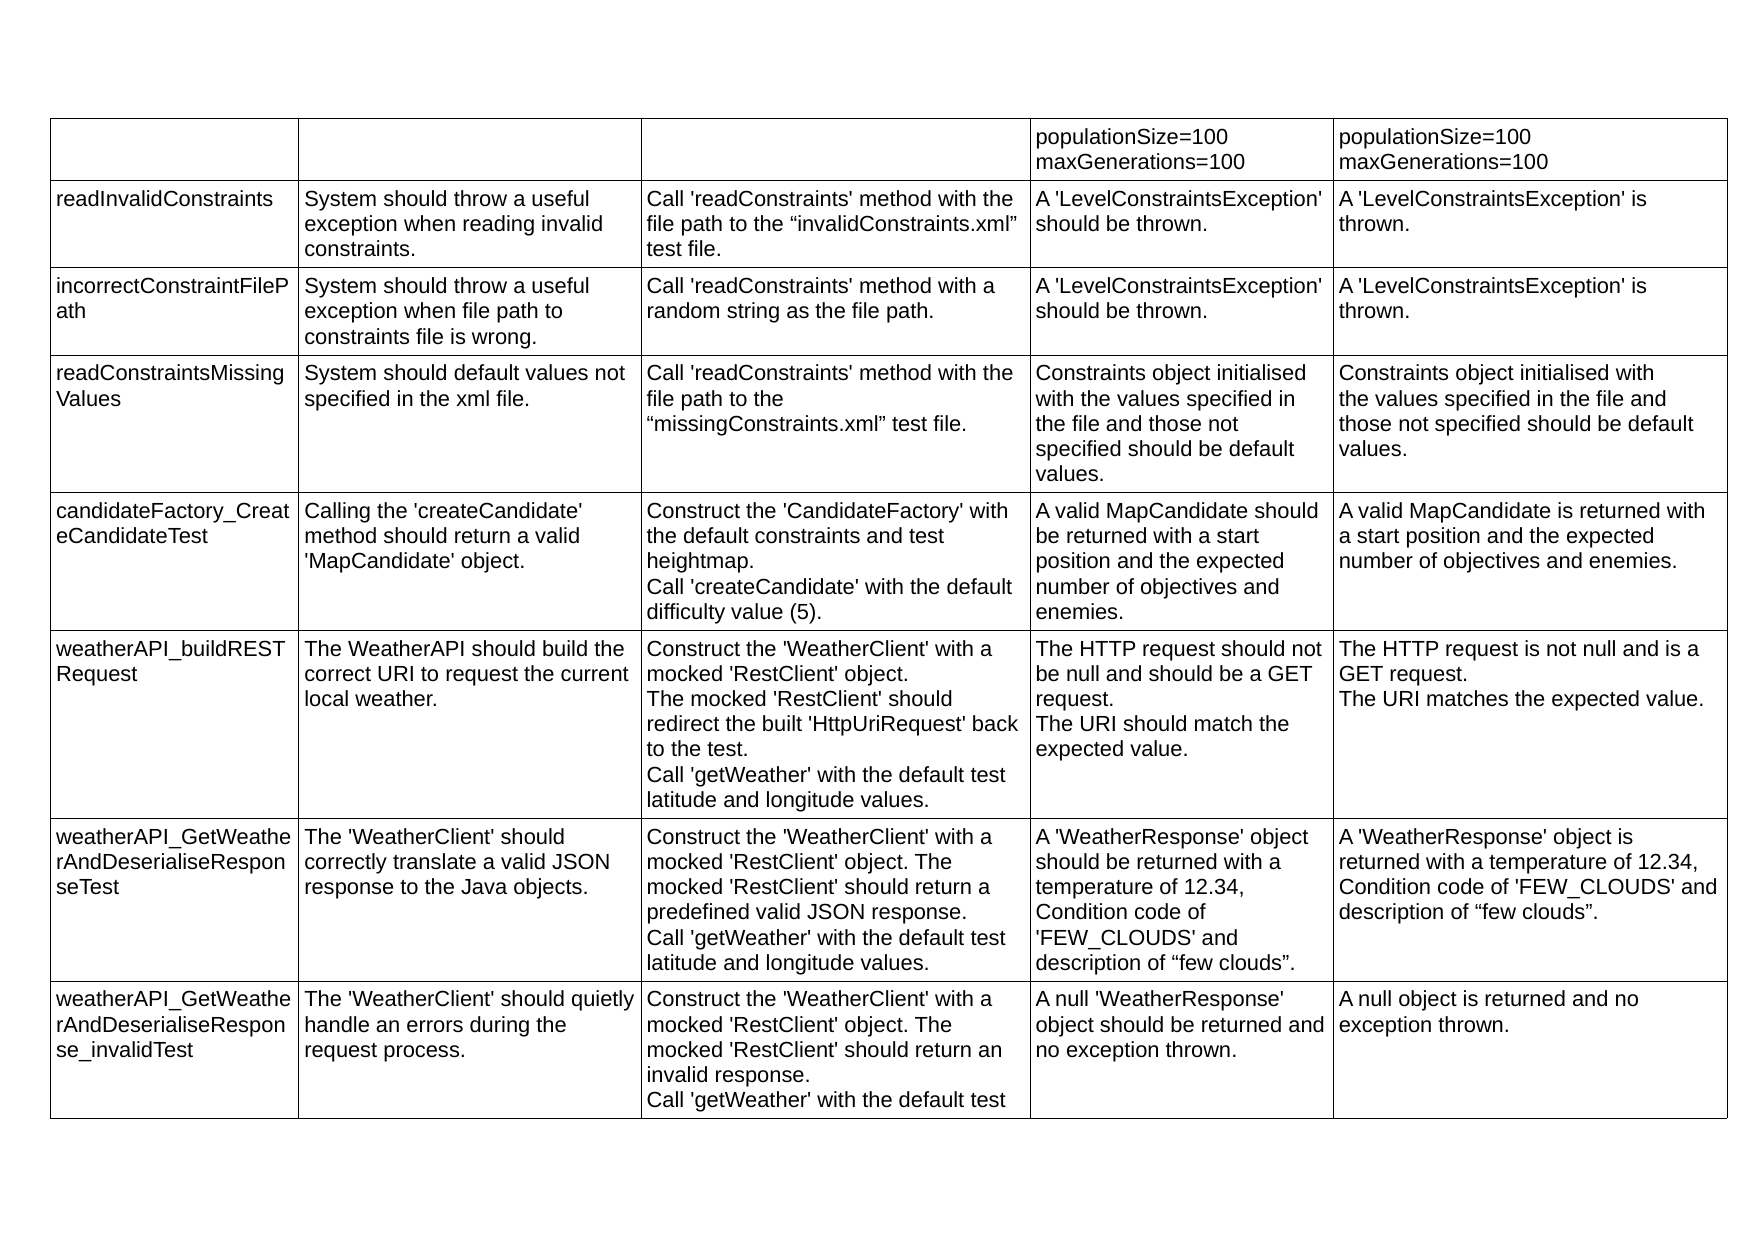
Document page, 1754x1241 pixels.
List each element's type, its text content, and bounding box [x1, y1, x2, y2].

table_cell Construct the 'WeatherClient' with a mocked 'RestClient' object. The mocked 'RestClient' should return a predefined valid JSON response. Call 'getWeather' with the default test latitude and longitude values. [642, 819, 1030, 981]
table_cell Calling the 'createCandidate' method should return a valid 'MapCandidate' object. [299, 493, 641, 630]
table_cell weatherAPI_GetWeatherAndDeserialiseResponseTest [51, 819, 298, 981]
table_cell A 'LevelConstraintsException' is thrown. [1334, 181, 1727, 267]
table_cell Construct the 'WeatherClient' with a mocked 'RestClient' object. The mocked 'RestClient' should redirect the built 'HttpUriRequest' back to the test. Call 'getWeather' with the default test latitude and longitude values. [642, 631, 1030, 818]
table_cell [299, 119, 641, 180]
table_cell The 'WeatherClient' should correctly translate a valid JSON response to the Java objects. [299, 819, 641, 981]
table_cell weatherAPI_buildRESTRequest [51, 631, 298, 818]
table_cell A 'WeatherResponse' object is returned with a temperature of 12.34, Condition code of 'FEW_CLOUDS' and description of “few clouds”. [1334, 819, 1727, 981]
table_cell weatherAPI_GetWeatherAndDeserialiseResponse_invalidTest [51, 982, 298, 1118]
table_cell [642, 119, 1030, 180]
table_cell The 'WeatherClient' should quietly handle an errors during the request process. [299, 982, 641, 1118]
table_cell Call 'readConstraints' method with a random string as the file path. [642, 268, 1030, 354]
table_cell A null 'WeatherResponse' object should be returned and no exception thrown. [1031, 982, 1333, 1118]
table_cell incorrectConstraintFilePath [51, 268, 298, 354]
table_cell System should default values not specified in the xml file. [299, 356, 641, 492]
table_cell System should throw a useful exception when reading invalid constraints. [299, 181, 641, 267]
table_cell candidateFactory_CreateCandidateTest [51, 493, 298, 630]
table_cell A null object is returned and no exception thrown. [1334, 982, 1727, 1118]
table_cell System should throw a useful exception when file path to constraints file is wrong. [299, 268, 641, 354]
table_cell readInvalidConstraints [51, 181, 298, 267]
table_cell populationSize=100 maxGenerations=100 [1334, 119, 1727, 180]
table_cell Construct the 'WeatherClient' with a mocked 'RestClient' object. The mocked 'RestClient' should return an invalid response. Call 'getWeather' with the default test [642, 982, 1030, 1118]
table_cell A 'WeatherResponse' object should be returned with a temperature of 12.34, Condition code of 'FEW_CLOUDS' and description of “few clouds”. [1031, 819, 1333, 981]
table_cell A valid MapCandidate is returned with a start position and the expected number of objectives and enemies. [1334, 493, 1727, 630]
table_cell The HTTP request is not null and is a GET request. The URI matches the expected value. [1334, 631, 1727, 818]
table_cell A 'LevelConstraintsException' is thrown. [1334, 268, 1727, 354]
table_cell readConstraintsMissingValues [51, 356, 298, 492]
table_cell Constraints object initialised with the values specified in the file and those not specified should be default values. [1334, 356, 1727, 492]
table_cell Call 'readConstraints' method with the file path to the “missingConstraints.xml” test file. [642, 356, 1030, 492]
table_cell The WeatherAPI should build the correct URI to request the current local weather. [299, 631, 641, 818]
table_cell A valid MapCandidate should be returned with a start position and the expected number of objectives and enemies. [1031, 493, 1333, 630]
table_cell Construct the 'CandidateFactory' with the default constraints and test heightmap. Call 'createCandidate' with the default difficulty value (5). [642, 493, 1030, 630]
table_cell The HTTP request should not be null and should be a GET request. The URI should match the expected value. [1031, 631, 1333, 818]
table_cell populationSize=100 maxGenerations=100 [1031, 119, 1333, 180]
table_cell Call 'readConstraints' method with the file path to the “invalidConstraints.xml” test file. [642, 181, 1030, 267]
table_cell [51, 119, 298, 180]
table_cell Constraints object initialised with the values specified in the file and those not specified should be default values. [1031, 356, 1333, 492]
table_cell A 'LevelConstraintsException' should be thrown. [1031, 268, 1333, 354]
table_cell A 'LevelConstraintsException' should be thrown. [1031, 181, 1333, 267]
